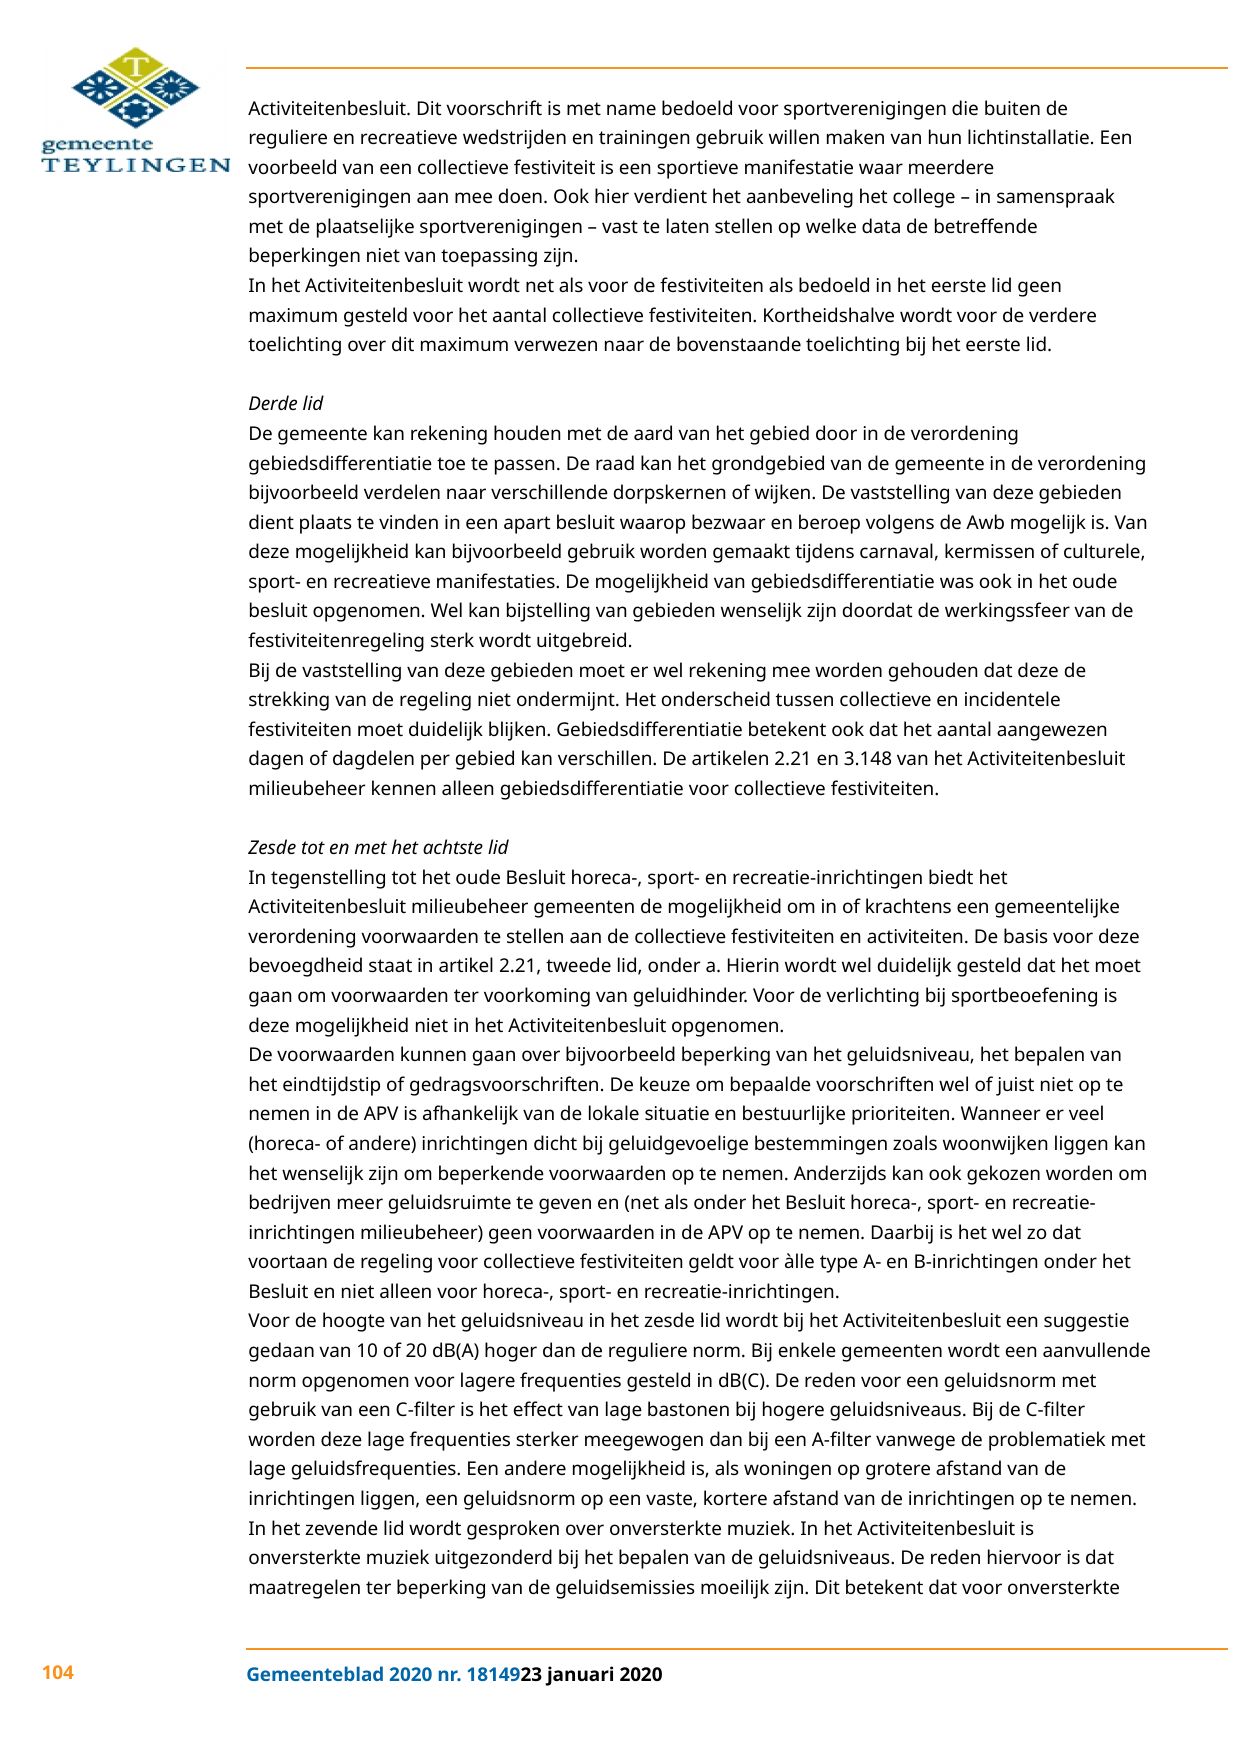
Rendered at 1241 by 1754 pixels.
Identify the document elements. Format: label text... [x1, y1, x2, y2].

text Activiteitenbesluit. Dit voorschrift is met name bedoeld voor sportverenigingen die buiten de reguliere en recreatieve wedstrijden en trainingen gebruik willen maken van hun lichtinstallatie. Een voorbeeld van een collectieve festiviteit is een sportieve manifestatie waar meerdere sportverenigingen aan mee doen. Ook hier verdient het aanbeveling het college – in samenspraak met de plaatselijke sportverenigingen – vast te laten stellen op welke data de betreffende beperkingen niet van toepassing zijn. [248, 95, 1152, 268]
text Voor de hoogte van het geluidsniveau in het zesde lid wordt bij het Activiteitenbesluit een suggestie gedaan van 10 of 20 dB(A) hoger dan de reguliere norm. Bij enkele gemeenten wordt een aanvullende norm opgenomen voor lagere frequenties gesteld in dB(C). De reden voor een geluidsnorm met gebruik van een C-filter is het effect van lage bastonen bij hogere geluidsniveaus. Bij de C-filter worden deze lage frequenties sterker meegewogen dan bij een A-filter vanwege de problematiek met lage geluidsfrequenties. Een andere mogelijkheid is, als woningen op grotere afstand van de inrichtingen liggen, een geluidsnorm op een vaste, kortere afstand van de inrichtingen op te nemen. [248, 1308, 1152, 1511]
text De gemeente kan rekening houden met de aard van het gebied door in de verordening gebiedsdifferentiatie toe te passen. De raad kan het grondgebied van de gemeente in de verordening bijvoorbeeld verdelen naar verschillende dorpskernen of wijken. De vaststelling van deze gebieden dient plaats te vinden in een apart besluit waarop bezwaar en beroep volgens de Awb mogelijk is. Van deze mogelijkheid kan bijvoorbeeld gebruik worden gemaakt tijdens carnaval, kermissen of culturele, sport- en recreatieve manifestaties. De mogelijkheid van gebiedsdifferentiatie was ook in het oude besluit opgenomen. Wel kan bijstelling van gebieden wenselijk zijn doordat de werkingssfeer van de festiviteitenregeling sterk wordt uitgebreid. [248, 420, 1152, 653]
text Zesde tot en met het achtste lid [248, 834, 1152, 860]
picture [41, 47, 231, 172]
text In het Activiteitenbesluit wordt net als voor de festiviteiten als bedoeld in het eerste lid geen maximum gesteld voor het aantal collectieve festiviteiten. Kortheidshalve wordt voor de verdere toelichting over dit maximum verwezen naar de bovenstaande toelichting bij het eerste lid. [248, 272, 1152, 357]
text Derde lid [248, 391, 1152, 416]
text Bij de vaststelling van deze gebieden moet er wel rekening mee worden gehouden dat deze de strekking van de regeling niet ondermijnt. Het onderscheid tussen collectieve en incidentele festiviteiten moet duidelijk blijken. Gebiedsdifferentiatie betekent ook dat het aantal aangewezen dagen of dagdelen per gebied kan verschillen. De artikelen 2.21 en 3.148 van het Activiteitenbesluit milieubeheer kennen alleen gebiedsdifferentiatie voor collectieve festiviteiten. [248, 657, 1152, 801]
text In tegenstelling tot het oude Besluit horeca-, sport- en recreatie-inrichtingen biedt het Activiteitenbesluit milieubeheer gemeenten de mogelijkheid om in of krachtens een gemeentelijke verordening voorwaarden te stellen aan de collectieve festiviteiten en activiteiten. De basis voor deze bevoegdheid staat in artikel 2.21, tweede lid, onder a. Hierin wordt wel duidelijk gesteld dat het moet gaan om voorwaarden ter voorkoming van geluidhinder. Voor de verlichting bij sportbeoefening is deze mogelijkheid niet in het Activiteitenbesluit opgenomen. [248, 864, 1152, 1038]
text De voorwaarden kunnen gaan over bijvoorbeeld beperking van het geluidsniveau, het bepalen van het eindtijdstip of gedragsvoorschriften. De keuze om bepaalde voorschriften wel of juist niet op te nemen in de APV is afhankelijk van de lokale situatie en bestuurlijke prioriteiten. Wanneer er veel (horeca- of andere) inrichtingen dicht bij geluidgevoelige bestemmingen zoals woonwijken liggen kan het wenselijk zijn om beperkende voorwaarden op te nemen. Anderzijds kan ook gekozen worden om bedrijven meer geluidsruimte te geven en (net als onder het Besluit horeca-, sport- en recreatie-inrichtingen milieubeheer) geen voorwaarden in de APV op te nemen. Daarbij is het wel zo dat voortaan de regeling voor collectieve festiviteiten geldt voor àlle type A- en B-inrichtingen onder het Besluit en niet alleen voor horeca-, sport- en recreatie-inrichtingen. [248, 1041, 1152, 1304]
text In het zevende lid wordt gesproken over onversterkte muziek. In het Activiteitenbesluit is onversterkte muziek uitgezonderd bij het bepalen van de geluidsniveaus. De reden hiervoor is dat maatregelen ter beperking van de geluidsemissies moeilijk zijn. Dit betekent dat voor onversterkte [248, 1515, 1152, 1600]
